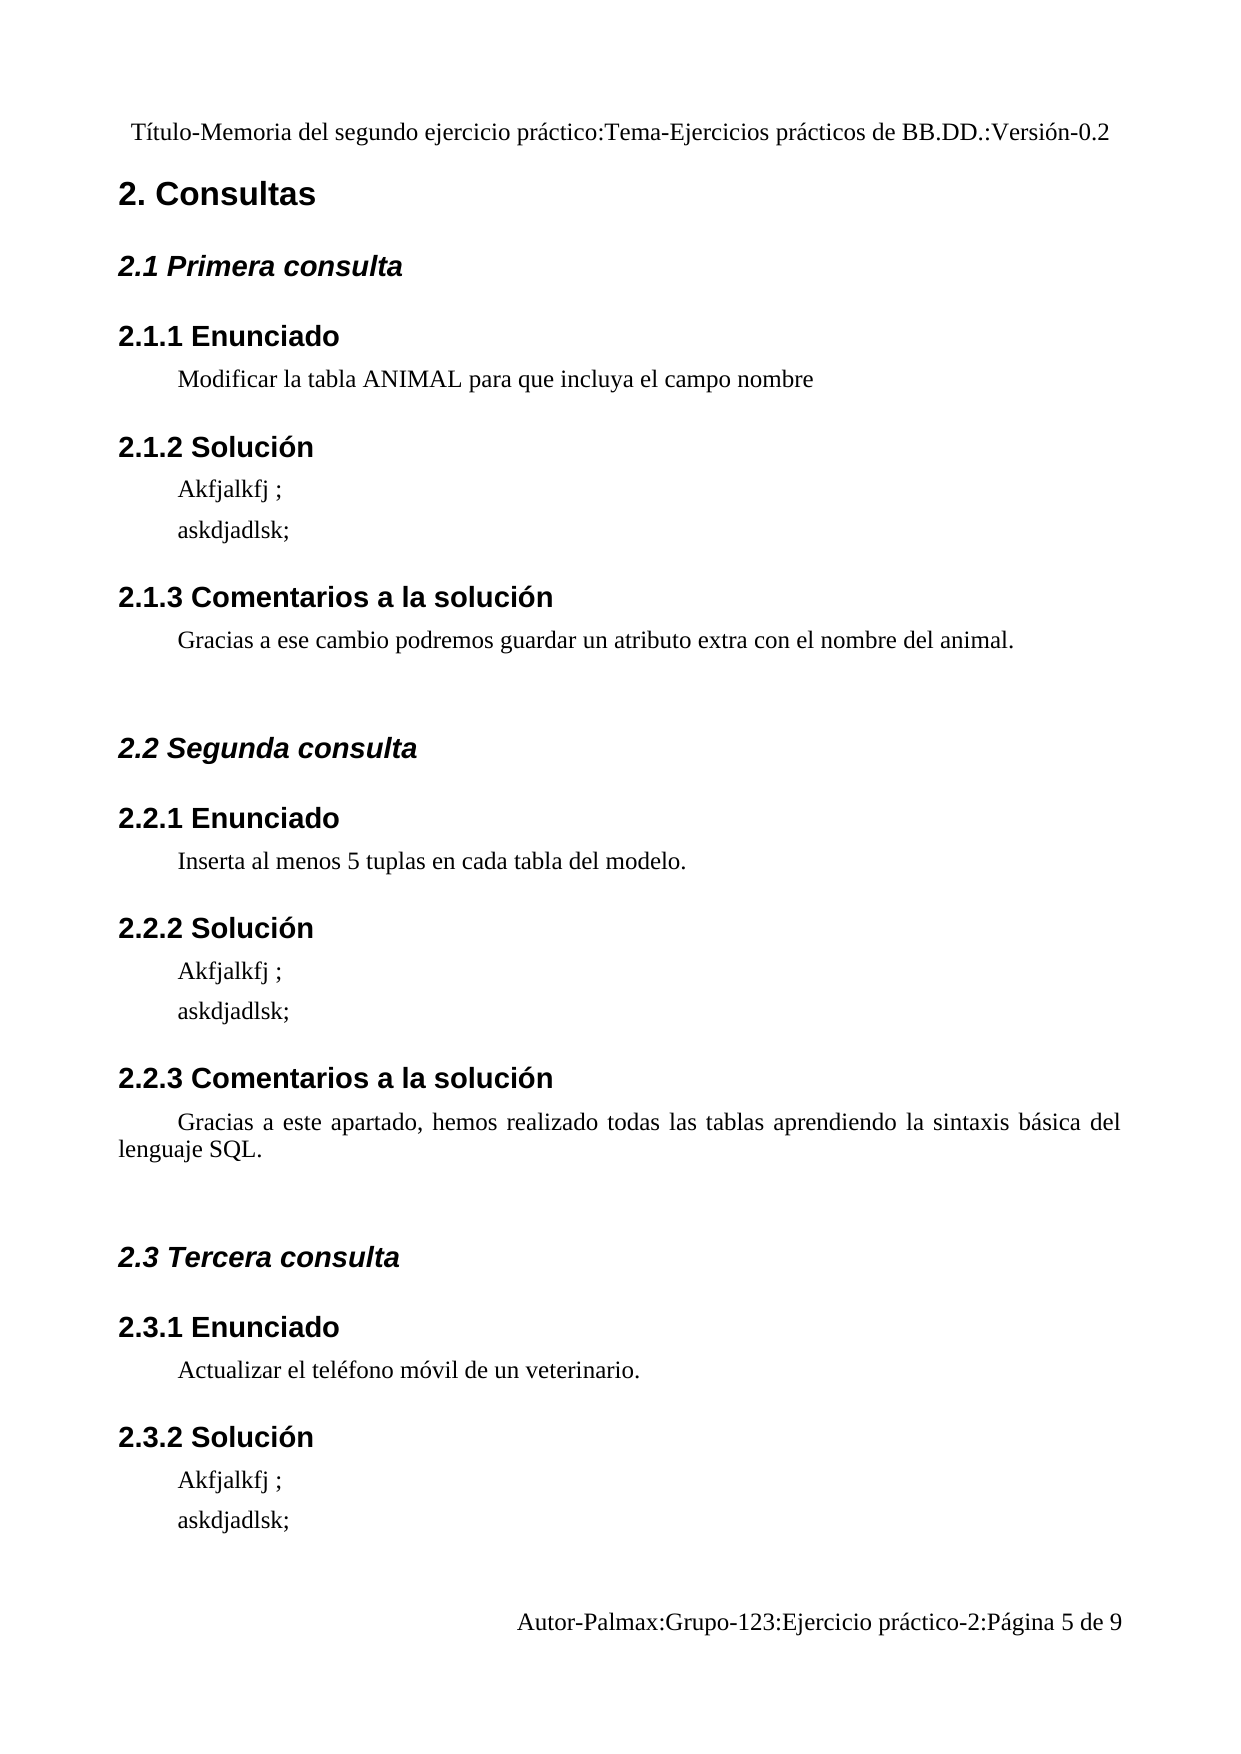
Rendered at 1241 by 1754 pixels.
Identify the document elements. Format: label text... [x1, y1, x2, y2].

text Akfjalkfj ; [118, 1466, 1122, 1494]
text askdjadlsk; [118, 997, 1122, 1025]
subtitle 2.3.1 Enunciado [118, 1311, 1122, 1343]
text Gracias a este apartado, hemos realizado todas las tablas aprendiendo la sintaxis básica del lenguaje SQL. [118, 1108, 1122, 1163]
text Gracias a ese cambio podremos guardar un atributo extra con el nombre del animal. [118, 626, 1122, 654]
text Akfjalkfj ; [118, 476, 1122, 503]
subtitle 2.1 Primera consulta [118, 250, 1122, 283]
subtitle 2. Consultas [118, 175, 1122, 213]
subtitle 2.1.3 Comentarios a la solución [118, 581, 1122, 614]
text Akfjalkfj ; [118, 957, 1122, 985]
subtitle 2.2 Segunda consulta [118, 732, 1122, 764]
subtitle 2.3 Tercera consulta [118, 1241, 1122, 1273]
text Actualizar el teléfono móvil de un veterinario. [118, 1356, 1122, 1384]
subtitle 2.2.2 Solución [118, 912, 1122, 944]
subtitle 2.1.1 Enunciado [118, 320, 1122, 353]
text Modificar la tabla ANIMAL para que incluya el campo nombre [118, 365, 1122, 393]
text askdjadlsk; [118, 516, 1122, 543]
subtitle 2.2.3 Comentarios a la solución [118, 1062, 1122, 1095]
subtitle 2.1.2 Solución [118, 431, 1122, 463]
text Inserta al menos 5 tuplas en cada tabla del modelo. [118, 847, 1122, 874]
subtitle 2.2.1 Enunciado [118, 802, 1122, 834]
text askdjadlsk; [118, 1506, 1122, 1534]
subtitle 2.3.2 Solución [118, 1421, 1122, 1454]
